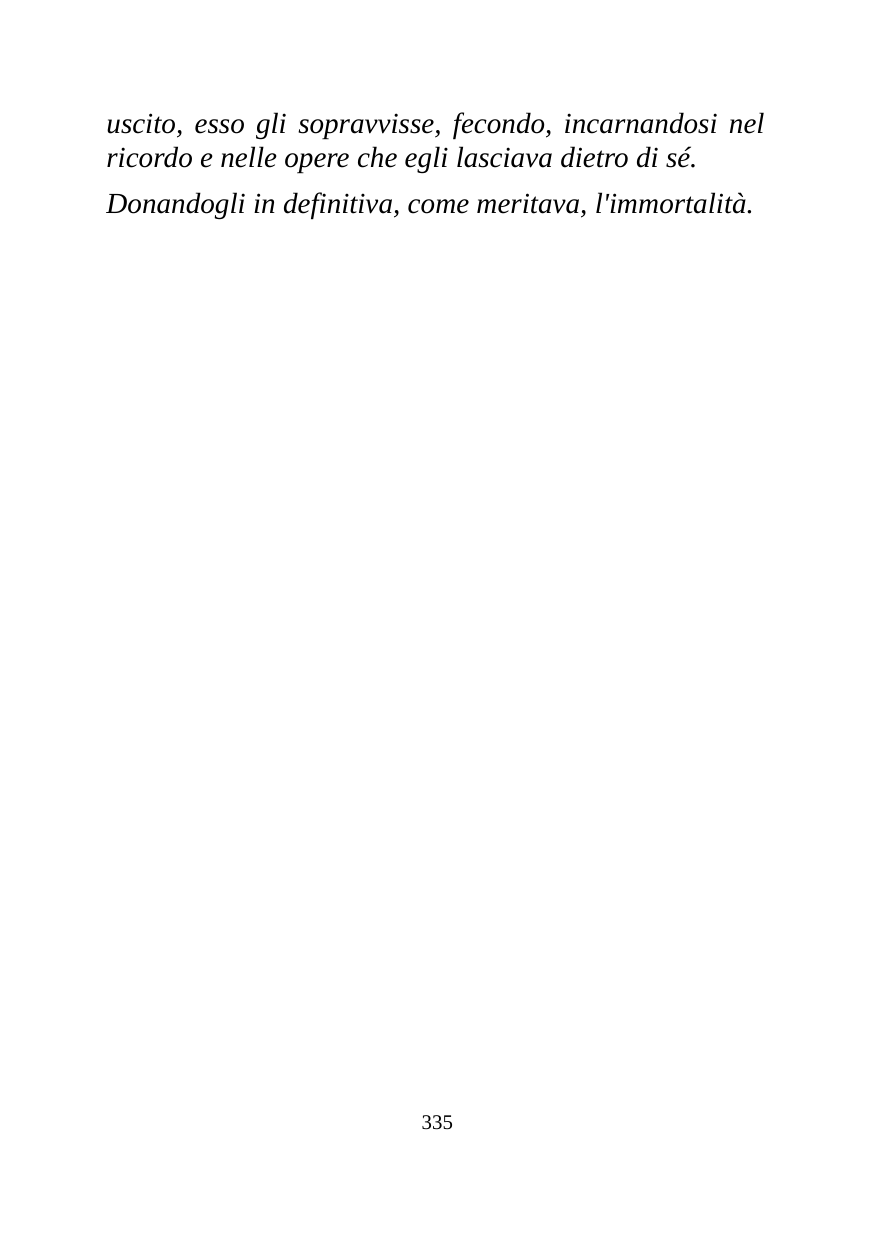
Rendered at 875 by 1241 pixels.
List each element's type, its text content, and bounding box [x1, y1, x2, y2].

text Donandogli in definitiva, come meritava, l'immortalità. [106, 186, 768, 219]
text uscito, esso gli sopravvisse, fecondo, incarnandosi nel ricordo e nelle opere che egli lasciava dietro di sé. [106, 106, 768, 173]
